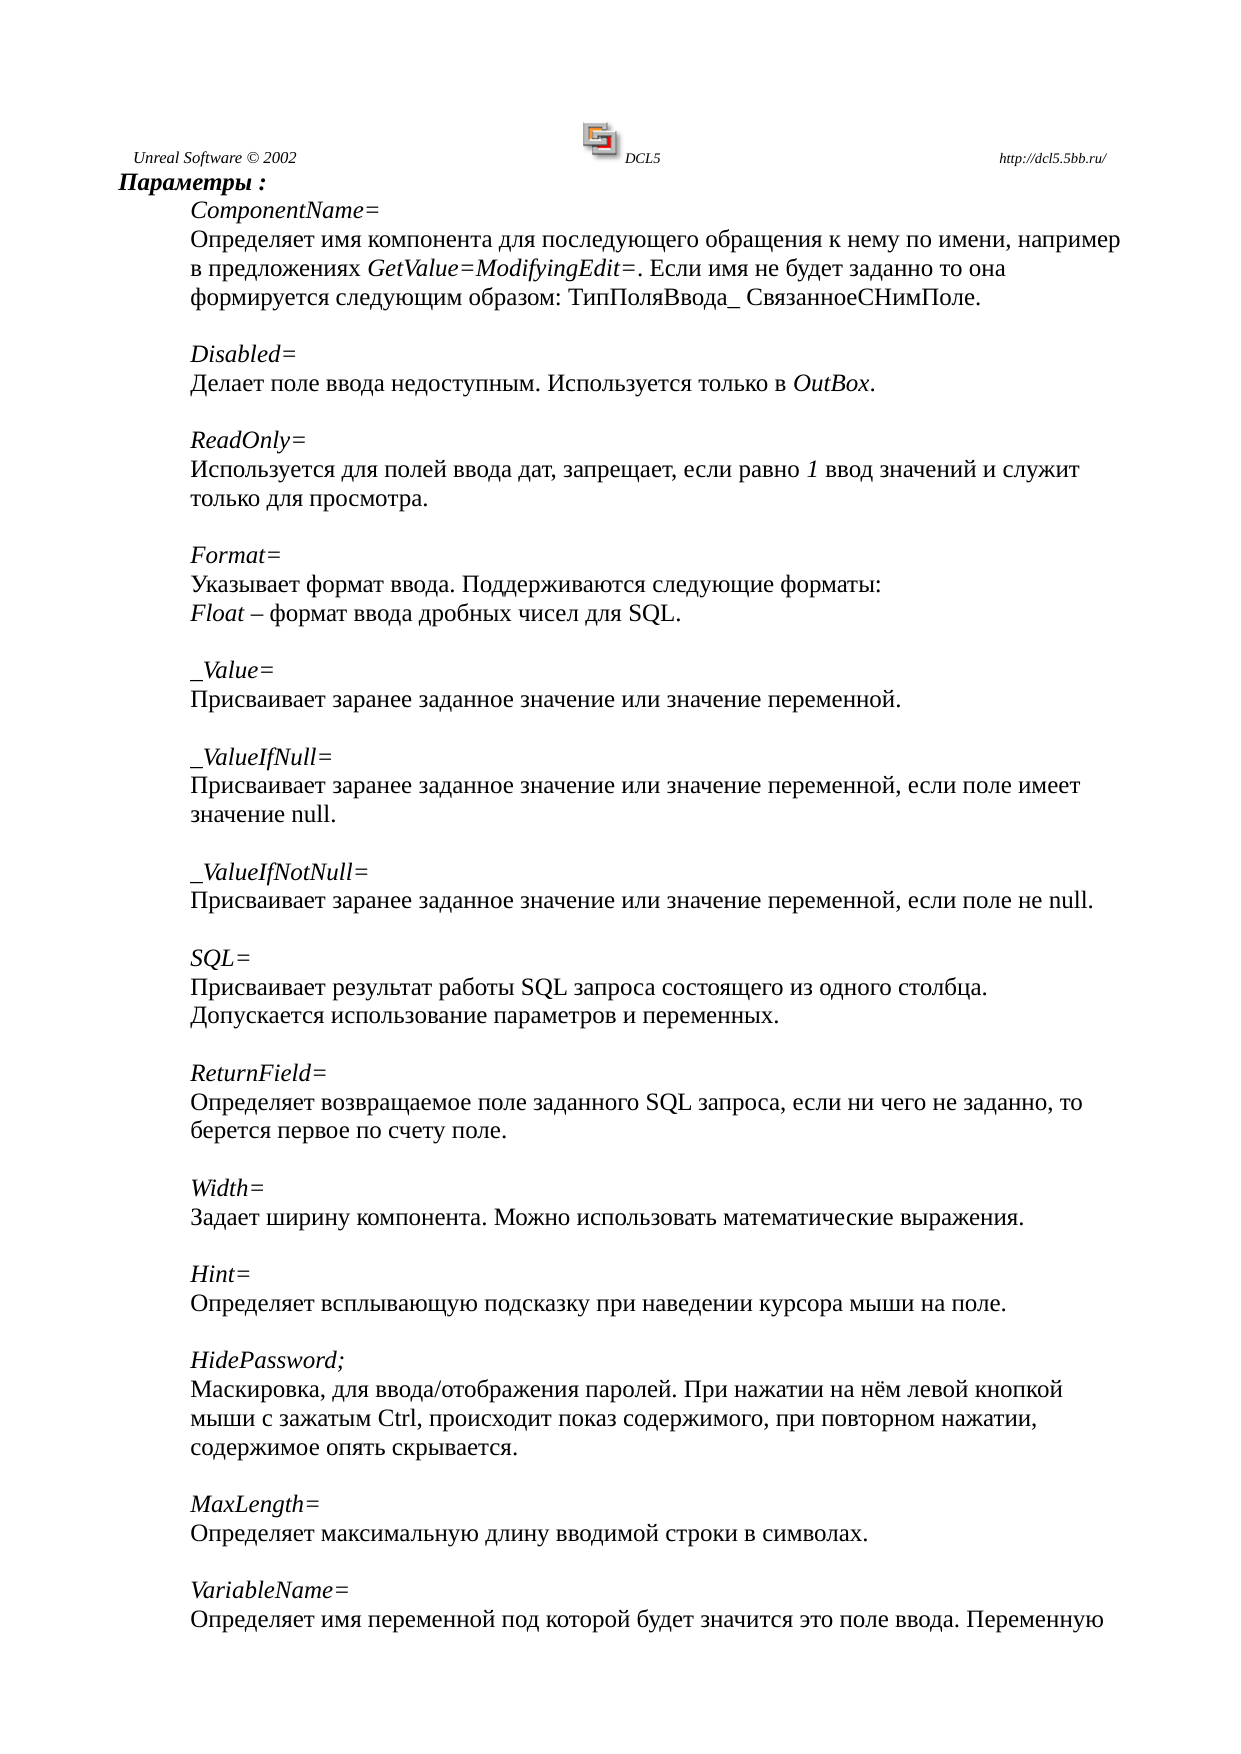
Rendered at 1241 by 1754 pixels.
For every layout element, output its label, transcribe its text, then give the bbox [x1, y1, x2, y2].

text Параметры : [118, 167, 1122, 195]
text Определяет всплывающую подсказку при наведении курсора мыши на поле. [190, 1288, 1122, 1317]
text Определяет максимальную длину вводимой строки в символах. [190, 1518, 1122, 1547]
text Маскировка, для ввода/отображения паролей. При нажатии на нём левой кнопкой мыши с зажатым Ctrl, происходит показ содержимого, при повторном нажатии, содержимое опять скрывается. [190, 1374, 1122, 1460]
text MaxLength= [190, 1489, 1122, 1518]
text Присваивает заранее заданное значение или значение переменной. [190, 684, 1122, 713]
text _Value= [190, 655, 1122, 684]
text ReturnField= [190, 1058, 1122, 1087]
text Hint= [190, 1259, 1122, 1288]
text Присваивает заранее заданное значение или значение переменной, если поле не null. [190, 885, 1122, 914]
text Определяет имя компонента для последующего обращения к нему по имени, например в предложениях GetValue=ModifyingEdit=. Если имя не будет заданно то она формируется следующим образом: ТипПоляВвода_ СвязанноеСНимПоле. [190, 224, 1122, 310]
text Делает поле ввода недоступным. Используется только в OutBox. [190, 368, 1122, 397]
text Присваивает заранее заданное значение или значение переменной, если поле имеет значение null. [190, 770, 1122, 828]
text Присваивает результат работы SQL запроса состоящего из одного столбца. Допускается использование параметров и переменных. [190, 972, 1122, 1029]
text _ValueIfNull= [190, 742, 1122, 770]
text Width= [190, 1173, 1122, 1202]
picture [579, 118, 625, 164]
text _ValueIfNotNull= [190, 857, 1122, 885]
text Задает ширину компонента. Можно использовать математические выражения. [190, 1202, 1122, 1230]
text VariableName= [190, 1575, 1122, 1604]
text ReadOnly= [190, 425, 1122, 454]
text Указывает формат ввода. Поддерживаются следующие форматы: [190, 569, 1122, 598]
text SQL= [190, 943, 1122, 972]
text HidePassword; [190, 1345, 1122, 1374]
text Format= [190, 540, 1122, 569]
text Используется для полей ввода дат, запрещает, если равно 1 ввод значений и служит только для просмотра. [190, 454, 1122, 512]
text Определяет имя переменной под которой будет значится это поле ввода. Переменную [190, 1604, 1122, 1633]
text Disabled= [190, 339, 1122, 368]
text Определяет возвращаемое поле заданного SQL запроса, если ни чего не заданно, то берется первое по счету поле. [190, 1087, 1122, 1144]
text ComponentName= [190, 195, 1122, 224]
text Float – формат ввода дробных чисел для SQL. [190, 598, 1122, 627]
